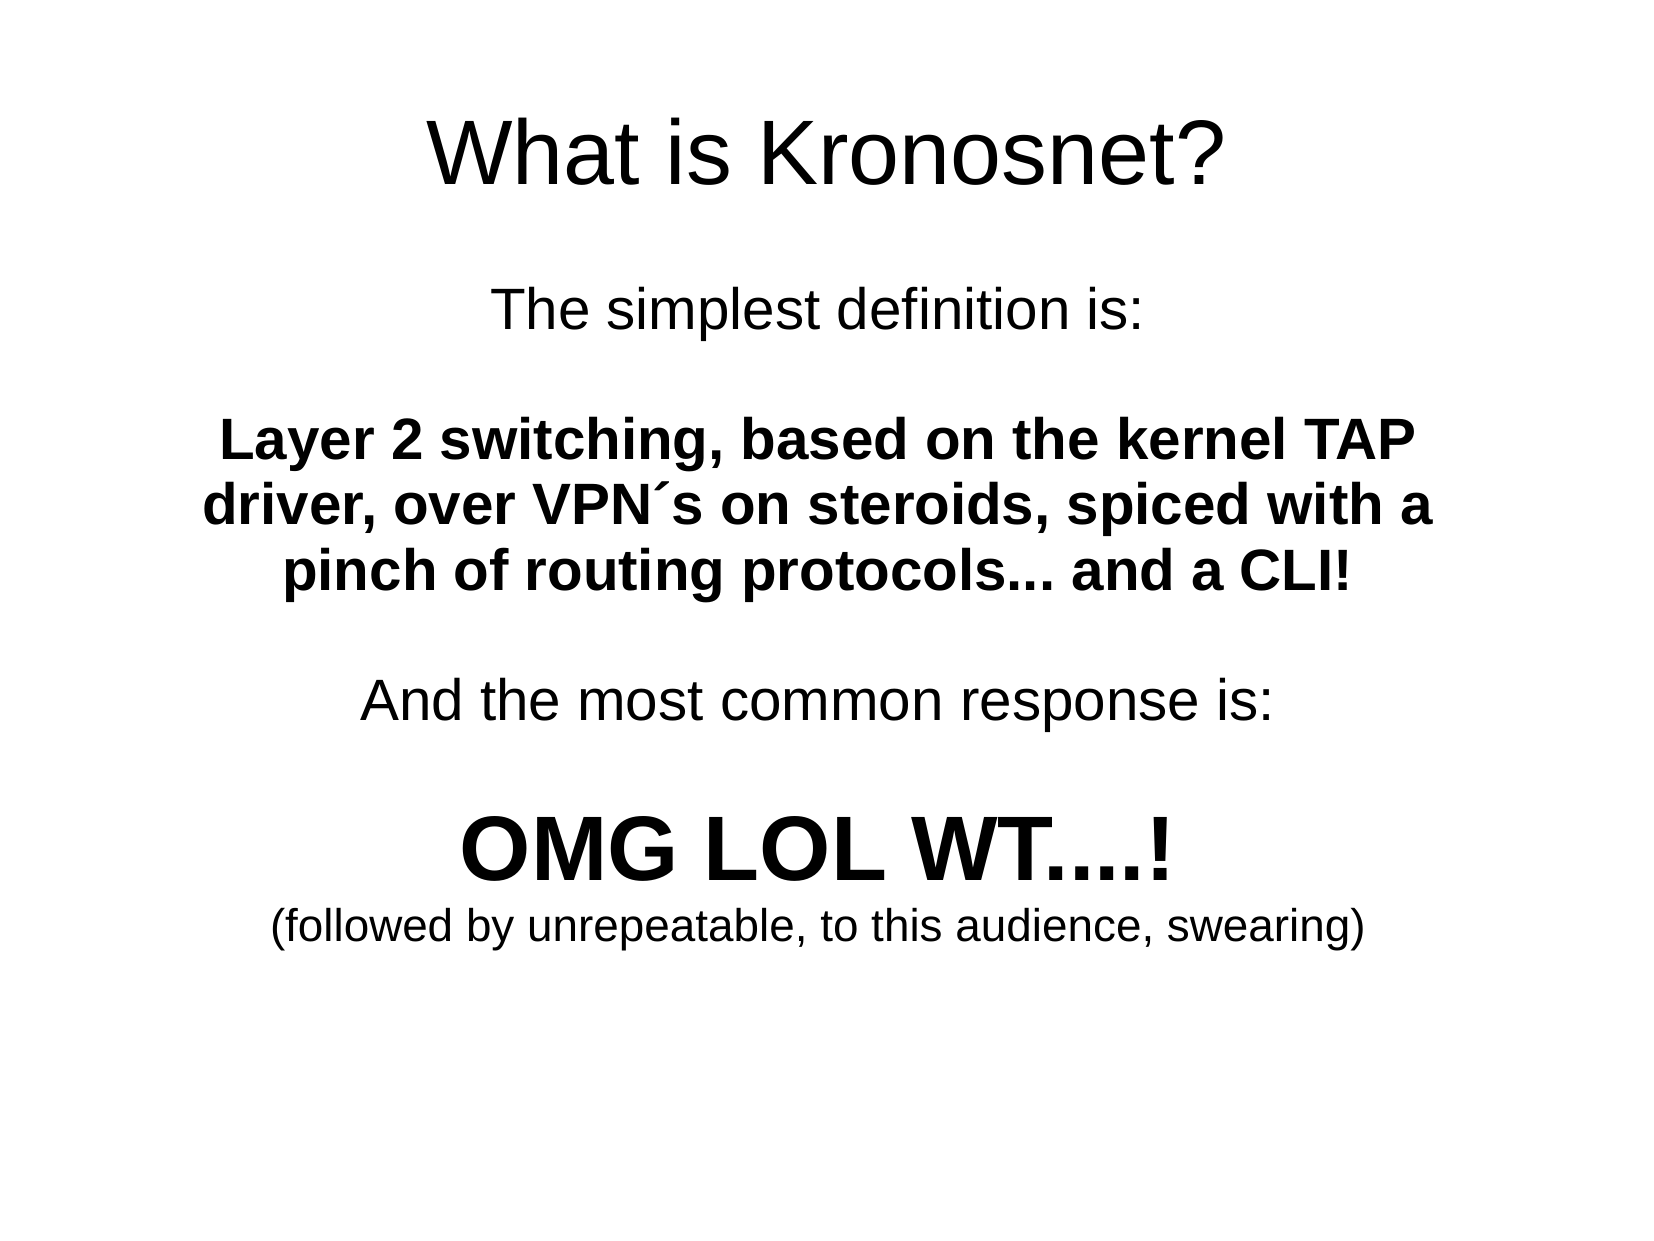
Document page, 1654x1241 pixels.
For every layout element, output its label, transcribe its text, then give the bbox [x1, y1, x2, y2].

title What is Kronosnet? [82, 56, 1571, 250]
text_box The simplest definition is: Layer 2 switching, based on the kernel TAP driver, over VPN´s on steroids, spiced with a pinch of routing protocols... and a CLI! And the most common response is: OMG LOL WT....! (followed by unrepeatable, to this audience, swearing) [187, 269, 1500, 959]
